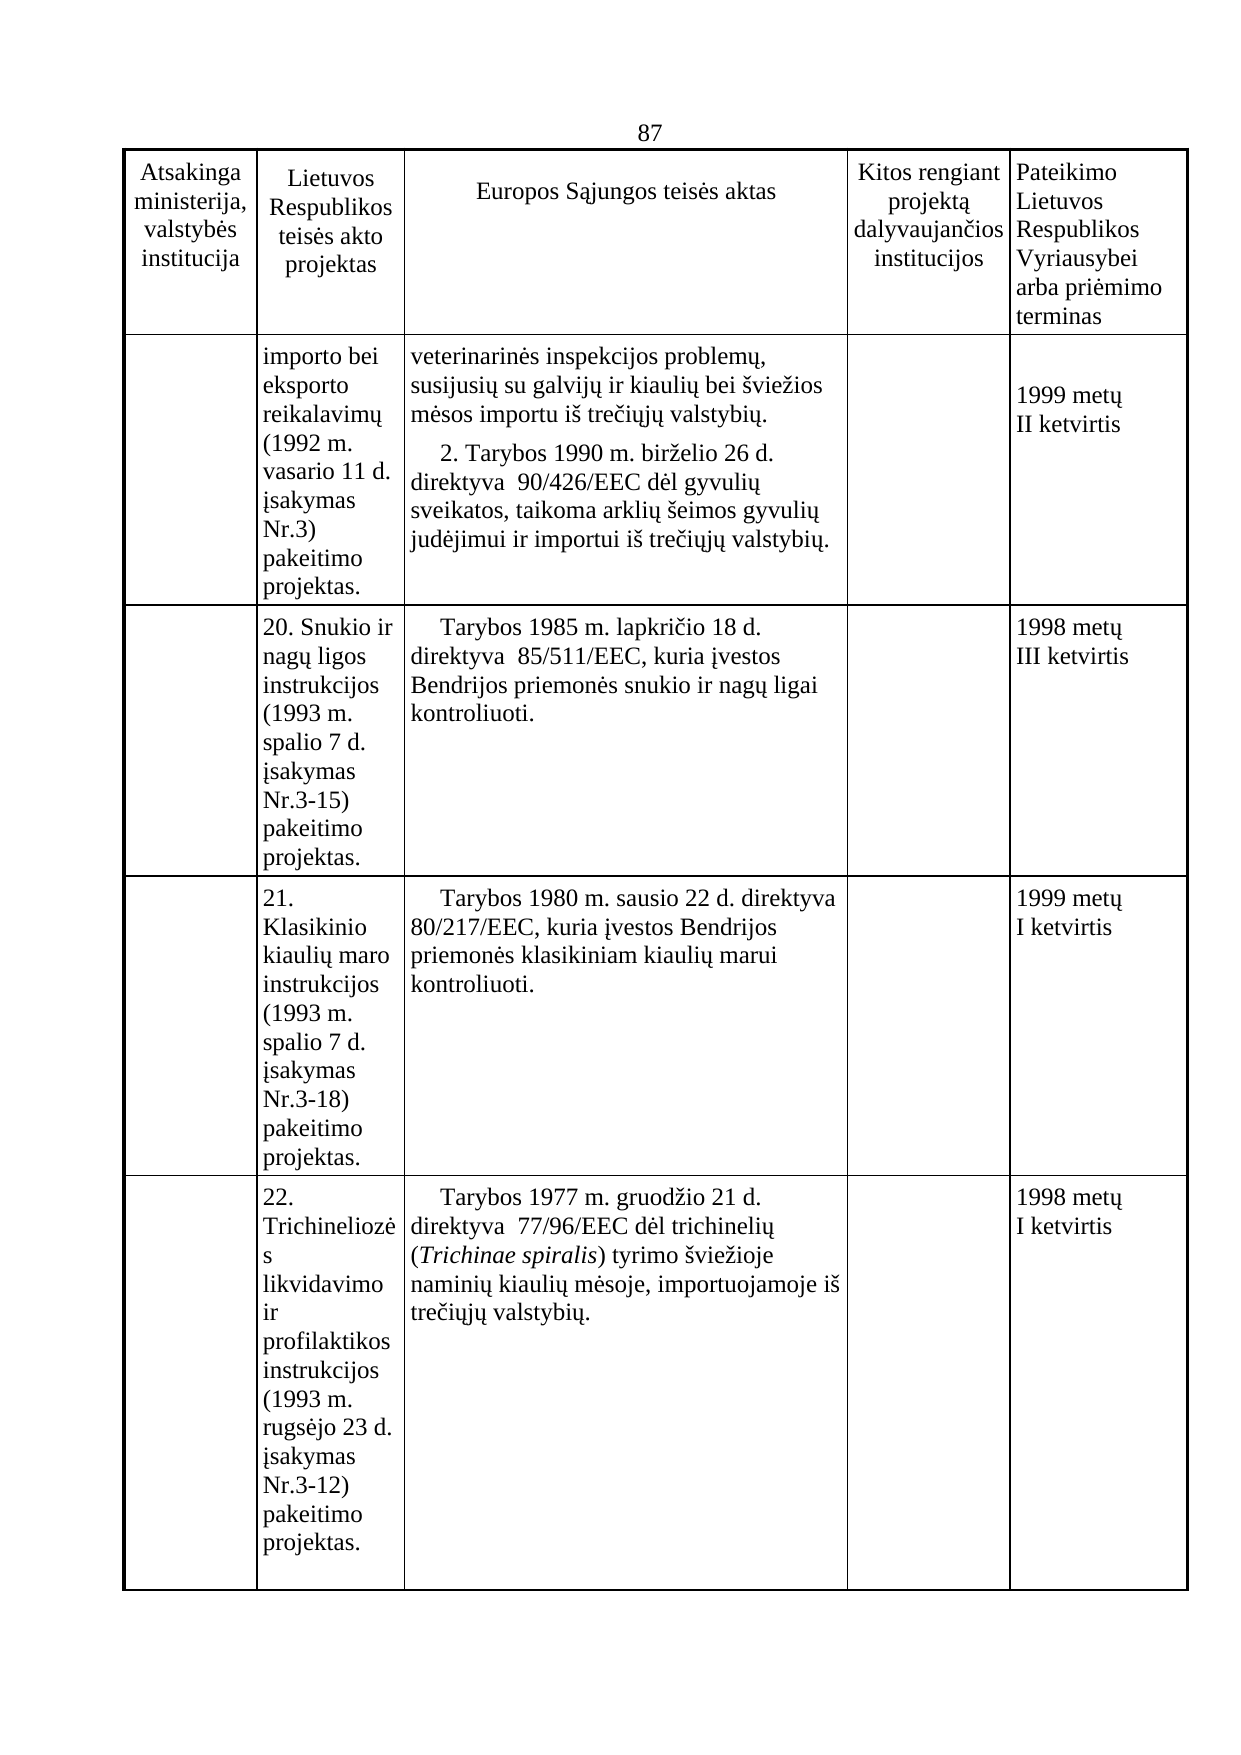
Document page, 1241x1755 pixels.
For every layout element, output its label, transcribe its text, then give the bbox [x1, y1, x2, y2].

table_header Europos Sąjungos teisės aktas [405, 151, 847, 334]
table_cell Tarybos 1977 m. gruodžio 21 d. direktyva 77/96/EEC dėl trichinelių (Trichinae spiralis) tyrimo šviežioje naminių kiaulių mėsoje, importuojamoje iš trečiųjų valstybių. [405, 1176, 847, 1589]
table_header Lietuvos Respublikos teisės akto projektas [258, 151, 404, 334]
table_header Kitos rengiant projektą dalyvaujančios institucijos [848, 151, 1009, 334]
table_header Atsakinga ministerija, valstybės institucija [126, 151, 256, 334]
table_cell 1999 metų I ketvirtis [1011, 877, 1186, 1174]
table_cell [126, 1176, 256, 1589]
table_cell [848, 606, 1009, 875]
table_cell [126, 877, 256, 1174]
table_header Pateikimo Lietuvos Respublikos Vyriausybei arba priėmimo terminas [1011, 151, 1186, 334]
table_cell 1999 metų II ketvirtis [1011, 335, 1186, 604]
table_cell Tarybos 1985 m. lapkričio 18 d. direktyva 85/511/EEC, kuria įvestos Bendrijos priemonės snukio ir nagų ligai kontroliuoti. [405, 606, 847, 875]
table_cell veterinarinės inspekcijos problemų, susijusių su galvijų ir kiaulių bei šviežios mėsos importu iš trečiųjų valstybių. 2. Tarybos 1990 m. birželio 26 d. direktyva 90/426/EEC dėl gyvulių sveikatos, taikoma arklių šeimos gyvulių judėjimui ir importui iš trečiųjų valstybių. [405, 335, 847, 604]
table_cell [126, 335, 256, 604]
table_cell 22. Trichineliozės likvidavimo ir profilaktikos instrukcijos (1993 m. rugsėjo 23 d. įsakymas Nr.3-12) pakeitimo projektas. [258, 1176, 404, 1589]
table_cell [848, 877, 1009, 1174]
table_cell [848, 335, 1009, 604]
table_cell 20. Snukio ir nagų ligos instrukcijos (1993 m. spalio 7 d. įsakymas Nr.3-15) pakeitimo projektas. [258, 606, 404, 875]
table_cell [848, 1176, 1009, 1589]
table_cell importo bei eksporto reikalavimų (1992 m. vasario 11 d. įsakymas Nr.3) pakeitimo projektas. [258, 335, 404, 604]
table_cell [126, 606, 256, 875]
table_cell 1998 metų III ketvirtis [1011, 606, 1186, 875]
table_cell Tarybos 1980 m. sausio 22 d. direktyva 80/217/EEC, kuria įvestos Bendrijos priemonės klasikiniam kiaulių marui kontroliuoti. [405, 877, 847, 1174]
table_cell 21. Klasikinio kiaulių maro instrukcijos (1993 m. spalio 7 d. įsakymas Nr.3-18) pakeitimo projektas. [258, 877, 404, 1174]
table_cell 1998 metų I ketvirtis [1011, 1176, 1186, 1589]
